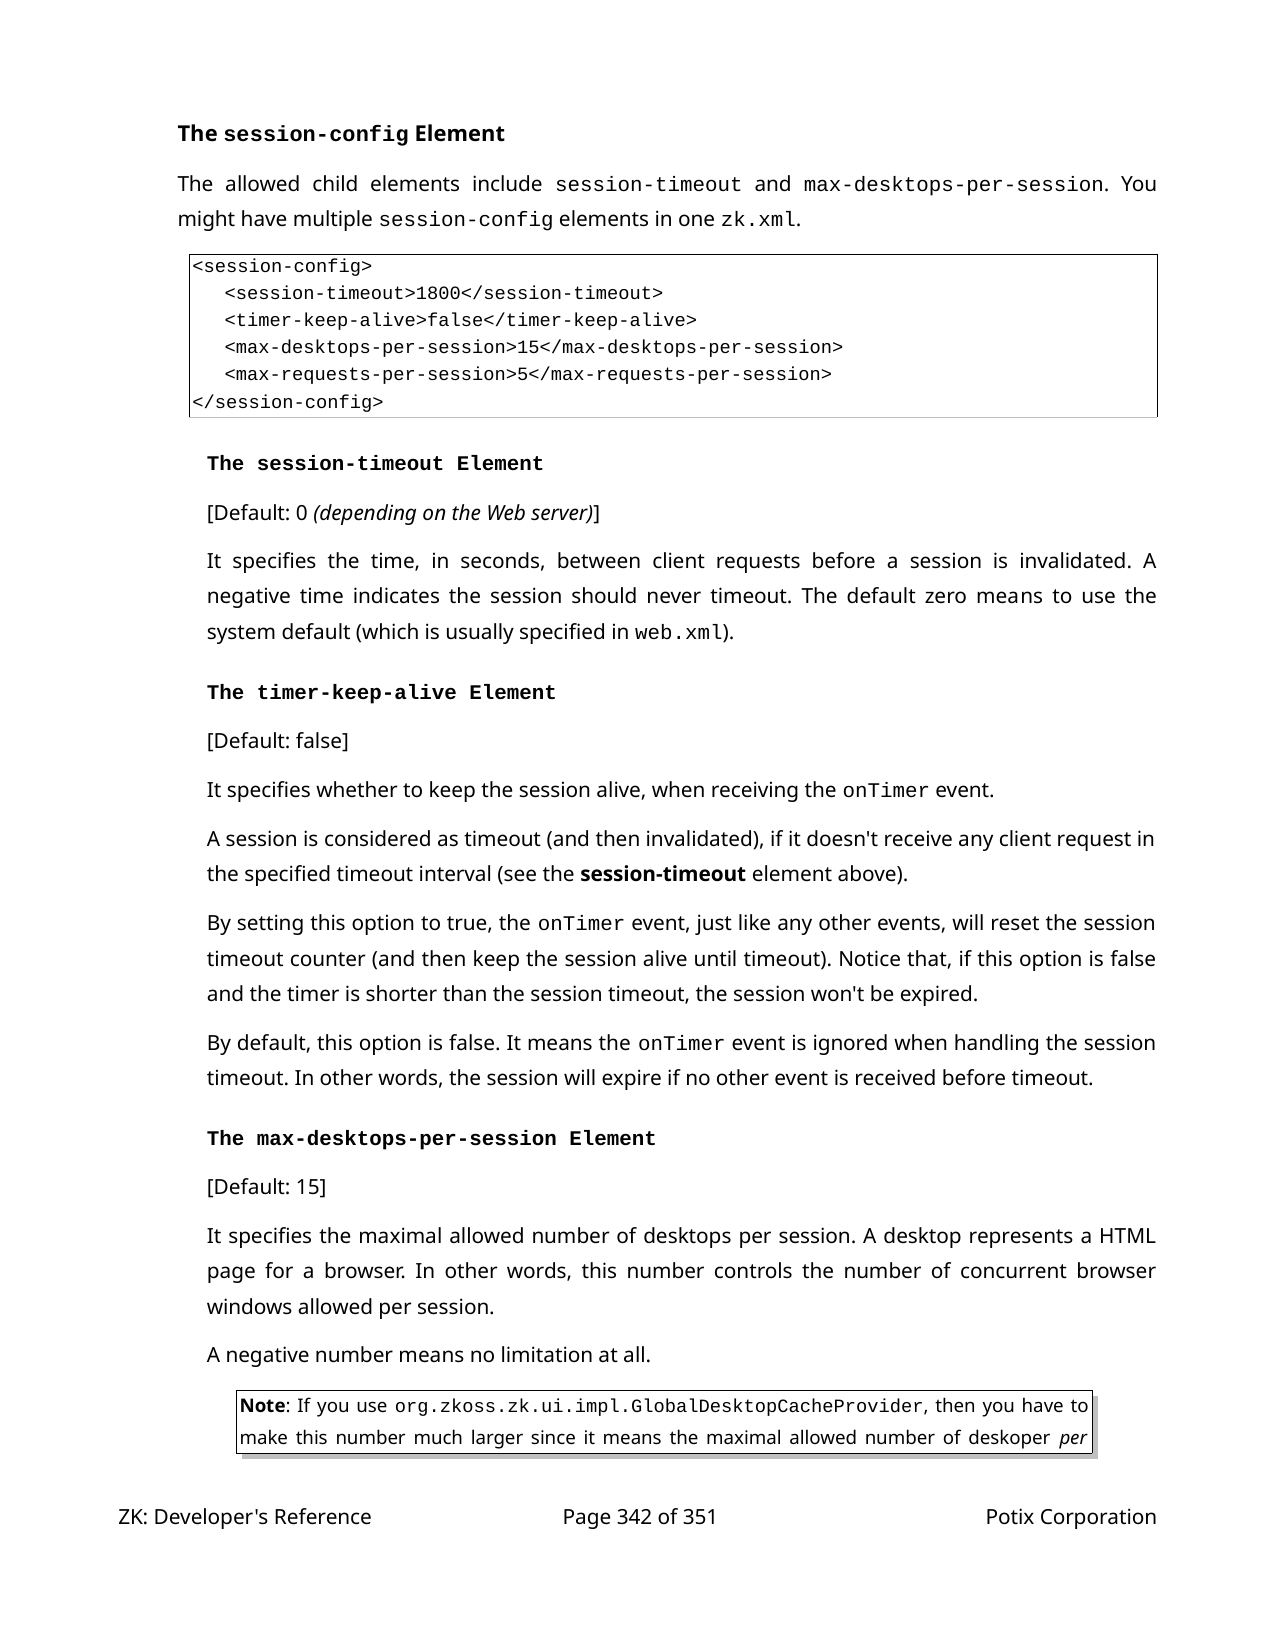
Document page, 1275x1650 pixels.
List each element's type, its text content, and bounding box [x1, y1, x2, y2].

subtitle The max-desktops-per-session Element [207, 1128, 1157, 1152]
text <timer-keep-alive>false</timer-keep-alive> [190, 308, 1157, 332]
text It specifies the time, in seconds, between client requests before a session is invalidated. A negative time indicates the session should never timeout. The default zero means to use the system default (which is usually specified in web.xml). [207, 546, 1157, 645]
text [Default: 0 (depending on the Web server)] [207, 498, 1157, 526]
text [Default: false] [207, 726, 1157, 754]
text </session-config> [190, 389, 1157, 417]
text By setting this option to true, the onTimer event, just like any other events, will reset the session timeout counter (and then keep the session alive until timeout). Notice that, if this option is false and the timer is shorter than the session timeout, the session won't be expired. [207, 908, 1157, 1007]
text <max-requests-per-session>5</max-requests-per-session> [190, 362, 1157, 387]
text <session-timeout>1800</session-timeout> [190, 281, 1157, 305]
text It specifies the maximal allowed number of desktops per session. A desktop represents a HTML page for a browser. In other words, this number controls the number of concurrent browser windows allowed per session. [207, 1221, 1157, 1320]
text By default, this option is false. It means the onTimer event is ignored when handling the session timeout. In other words, the session will expire if no other event is received before timeout. [207, 1028, 1157, 1092]
subtitle The session-config Element [177, 118, 1157, 148]
text A negative number means no limitation at all. [207, 1341, 1157, 1369]
text <session-config> [190, 255, 1157, 278]
text [Default: 15] [207, 1172, 1157, 1201]
subtitle The timer-keep-alive Element [207, 682, 1157, 706]
text <max-desktops-per-session>15</max-desktops-per-session> [190, 335, 1157, 359]
text The allowed child elements include session-timeout and max-desktops-per-session. You might have multiple session-config elements in one zk.xml. [177, 169, 1157, 233]
subtitle The session-timeout Element [207, 453, 1157, 477]
text It specifies whether to keep the session alive, when receiving the onTimer event. [207, 775, 1157, 804]
text Note: If you use org.zkoss.zk.ui.impl.GlobalDesktopCacheProvider, then you have to make this number much larger since it means the maximal allowed number of deskoper per [237, 1391, 1092, 1453]
text A session is considered as timeout (and then invalidated), if it doesn't receive any client request in the specified timeout interval (see the session-timeout element above). [207, 824, 1157, 888]
